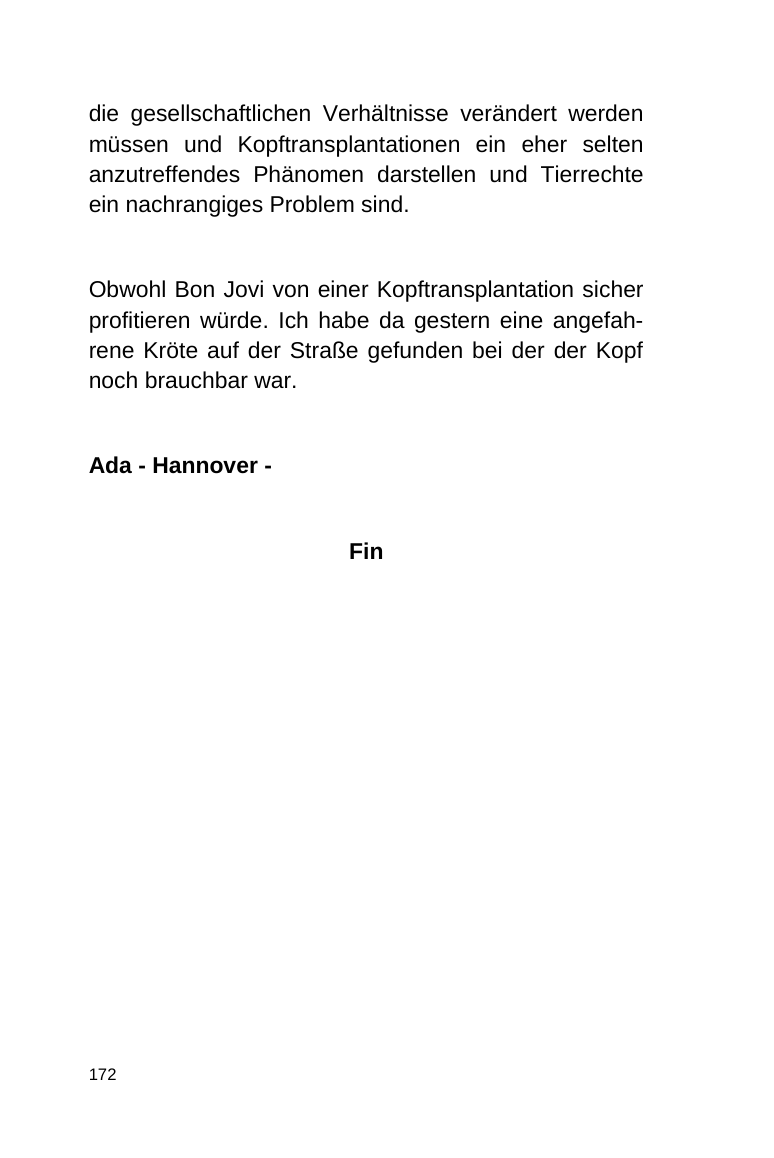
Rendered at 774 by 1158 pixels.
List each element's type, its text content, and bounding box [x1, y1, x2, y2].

text Obwohl Bon Jovi von einer Kopftransplantation sicher profitieren würde. Ich habe da gestern eine angefah-rene Kröte auf der Straße gefunden bei der der Kopf noch brauchbar war. [88, 276, 644, 393]
text die gesellschaftlichen Verhältnisse verändert werden müssen und Kopftransplantationen ein eher selten anzutreffendes Phänomen darstellen und Tierrechte ein nachrangiges Problem sind. [88, 100, 644, 217]
text Fin [88, 538, 644, 564]
text Ada - Hannover - [88, 452, 644, 479]
